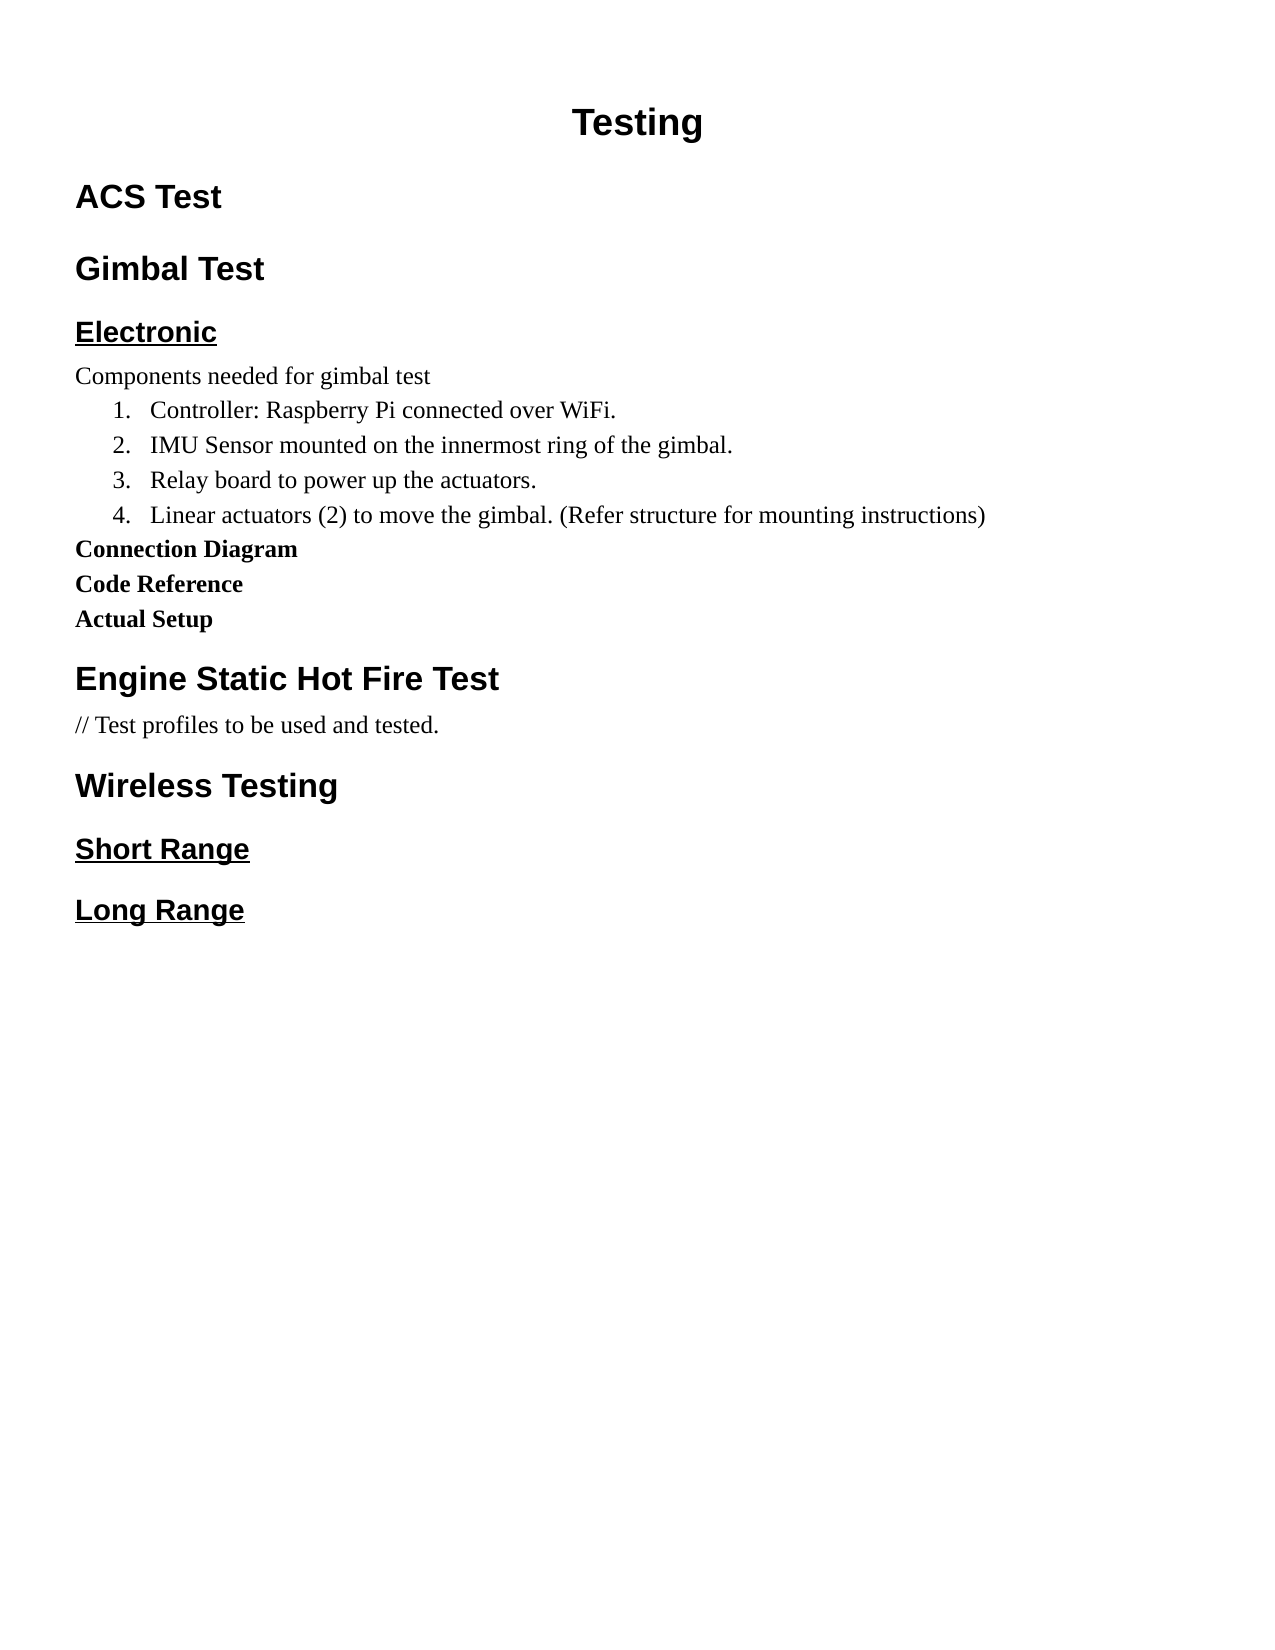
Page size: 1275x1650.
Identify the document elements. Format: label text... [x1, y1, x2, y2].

subtitle Long Range [75, 892, 1200, 926]
text Code Reference [75, 569, 1200, 598]
subtitle Testing [75, 100, 1200, 144]
text // Test profiles to be used and tested. [75, 710, 1200, 739]
subtitle Electronic [75, 315, 1200, 348]
text Components needed for gimbal test [75, 361, 1200, 390]
subtitle Short Range [75, 832, 1200, 865]
list IMU Sensor mounted on the innermost ring of the gimbal. [112, 430, 1200, 459]
text Actual Setup [75, 604, 1200, 632]
subtitle Wireless Testing [75, 766, 1200, 804]
list Controller: Raspberry Pi connected over WiFi. [112, 396, 1200, 424]
list Linear actuators (2) to move the gimbal. (Refer structure for mounting instructions) [112, 500, 1200, 528]
subtitle Gimbal Test [75, 249, 1200, 288]
list Relay board to power up the actuators. [112, 465, 1200, 494]
text Connection Diagram [75, 534, 1200, 563]
subtitle ACS Test [75, 177, 1200, 216]
subtitle Engine Static Hot Fire Test [75, 659, 1200, 698]
